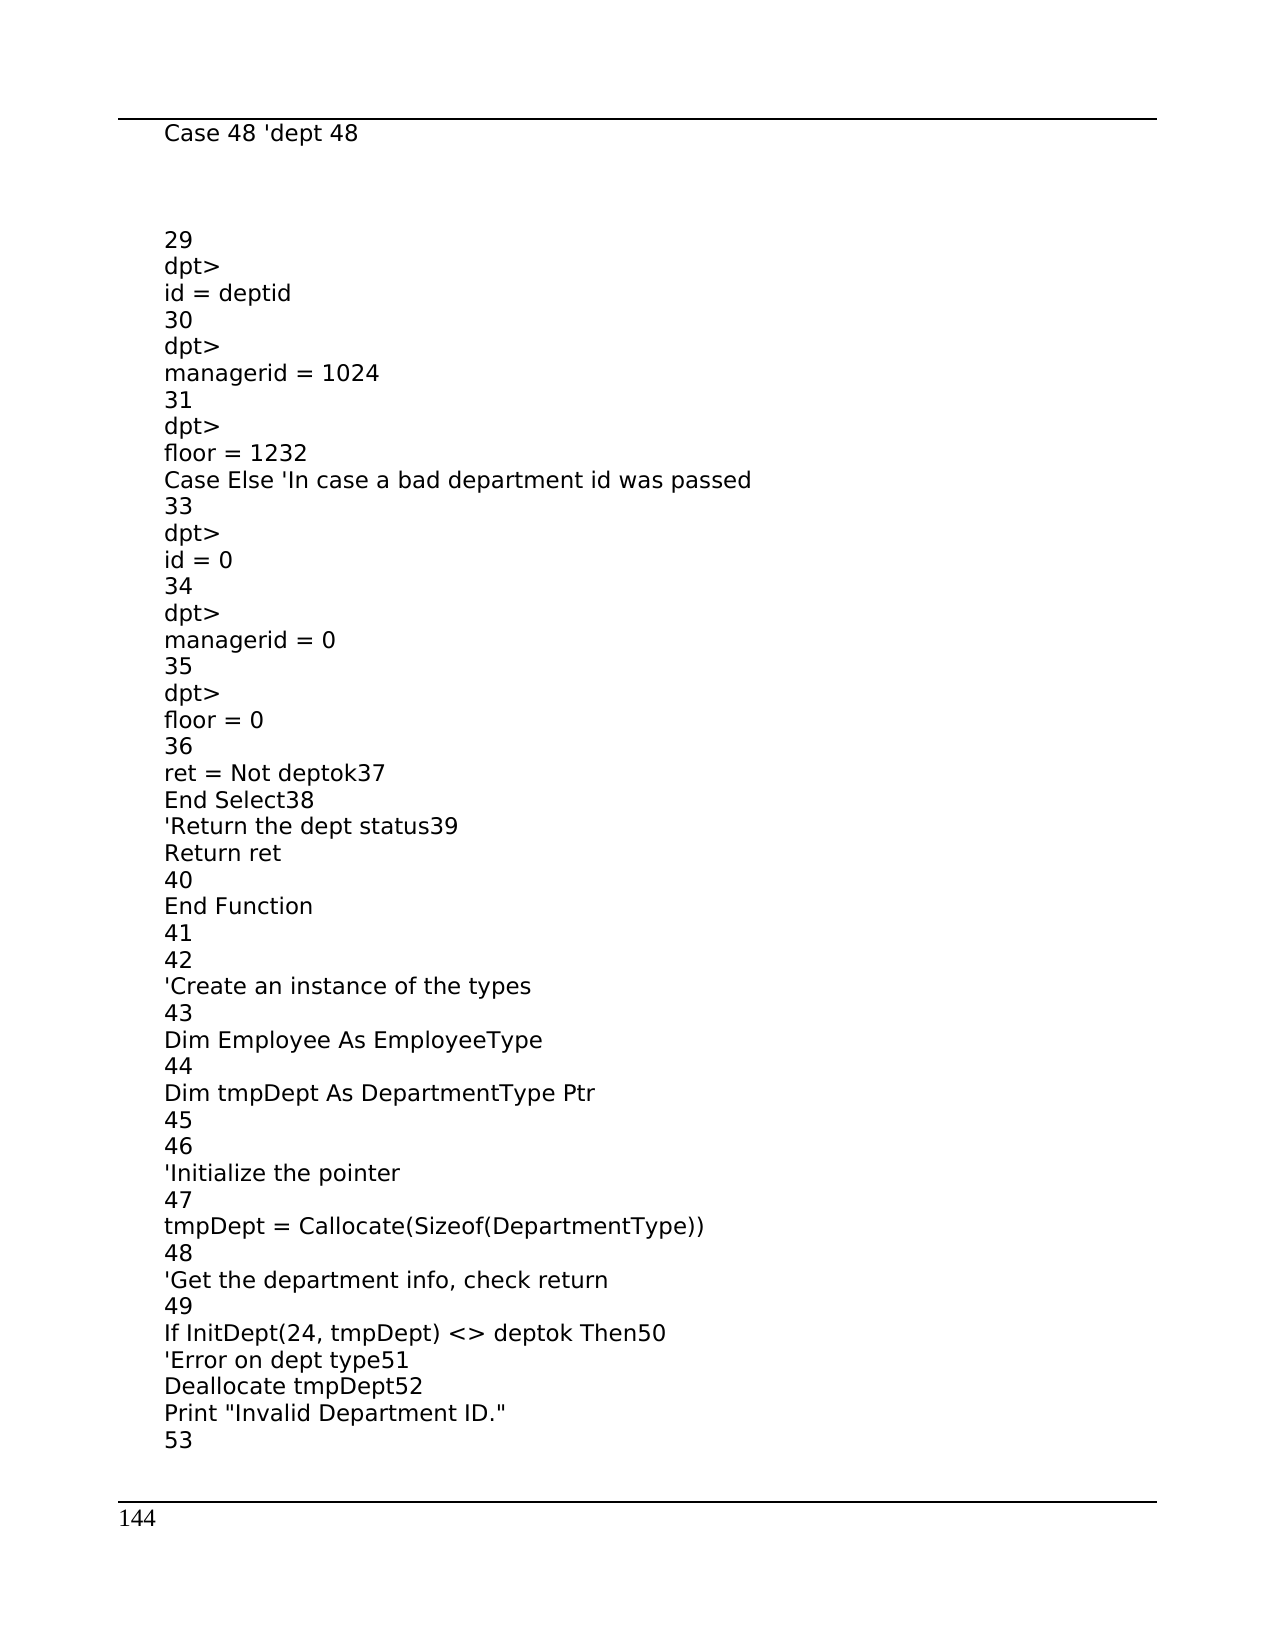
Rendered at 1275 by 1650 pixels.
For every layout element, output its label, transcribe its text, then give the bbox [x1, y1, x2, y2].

text ret = Not deptok37 [118, 760, 1157, 787]
text dpt> [118, 253, 1157, 280]
text dpt> [118, 413, 1157, 440]
text 31 [118, 387, 1157, 413]
text If InitDept(24, tmpDept) <> deptok Then50 [118, 1320, 1157, 1347]
text 29 [118, 227, 1157, 253]
text Print "Invalid Department ID." [118, 1400, 1157, 1427]
text 43 [118, 1000, 1157, 1027]
text 41 [118, 920, 1157, 947]
text 36 [118, 733, 1157, 760]
text id = deptid [118, 280, 1157, 307]
text dpt> [118, 520, 1157, 547]
text dpt> [118, 333, 1157, 360]
text 40 [118, 867, 1157, 893]
text 'Initialize the pointer [118, 1160, 1157, 1187]
text 42 [118, 947, 1157, 973]
text 47 [118, 1187, 1157, 1213]
text 44 [118, 1053, 1157, 1080]
text Return ret [118, 840, 1157, 867]
text managerid = 1024 [118, 360, 1157, 387]
text tmpDept = Callocate(Sizeof(DepartmentType)) [118, 1213, 1157, 1240]
text 53 [118, 1427, 1157, 1453]
text floor = 1232 [118, 440, 1157, 467]
text 'Return the dept status39 [118, 813, 1157, 840]
text 34 [118, 573, 1157, 600]
text Case Else 'In case a bad department id was passed [118, 467, 1157, 493]
text Dim Employee As EmployeeType [118, 1027, 1157, 1053]
text 'Create an instance of the types [118, 973, 1157, 1000]
text 48 [118, 1240, 1157, 1267]
text 35 [118, 653, 1157, 680]
text End Select38 [118, 787, 1157, 813]
text dpt> [118, 600, 1157, 627]
text floor = 0 [118, 707, 1157, 733]
text Deallocate tmpDept52 [118, 1373, 1157, 1400]
text 45 [118, 1107, 1157, 1133]
text 'Error on dept type51 [118, 1347, 1157, 1373]
text 33 [118, 493, 1157, 520]
text 46 [118, 1133, 1157, 1160]
text End Function [118, 893, 1157, 920]
text Case 48 'dept 48 [118, 120, 1157, 147]
text dpt> [118, 680, 1157, 707]
text 30 [118, 307, 1157, 333]
text managerid = 0 [118, 627, 1157, 653]
text 'Get the department info, check return [118, 1267, 1157, 1293]
text Dim tmpDept As DepartmentType Ptr [118, 1080, 1157, 1107]
text id = 0 [118, 547, 1157, 573]
text 49 [118, 1293, 1157, 1320]
